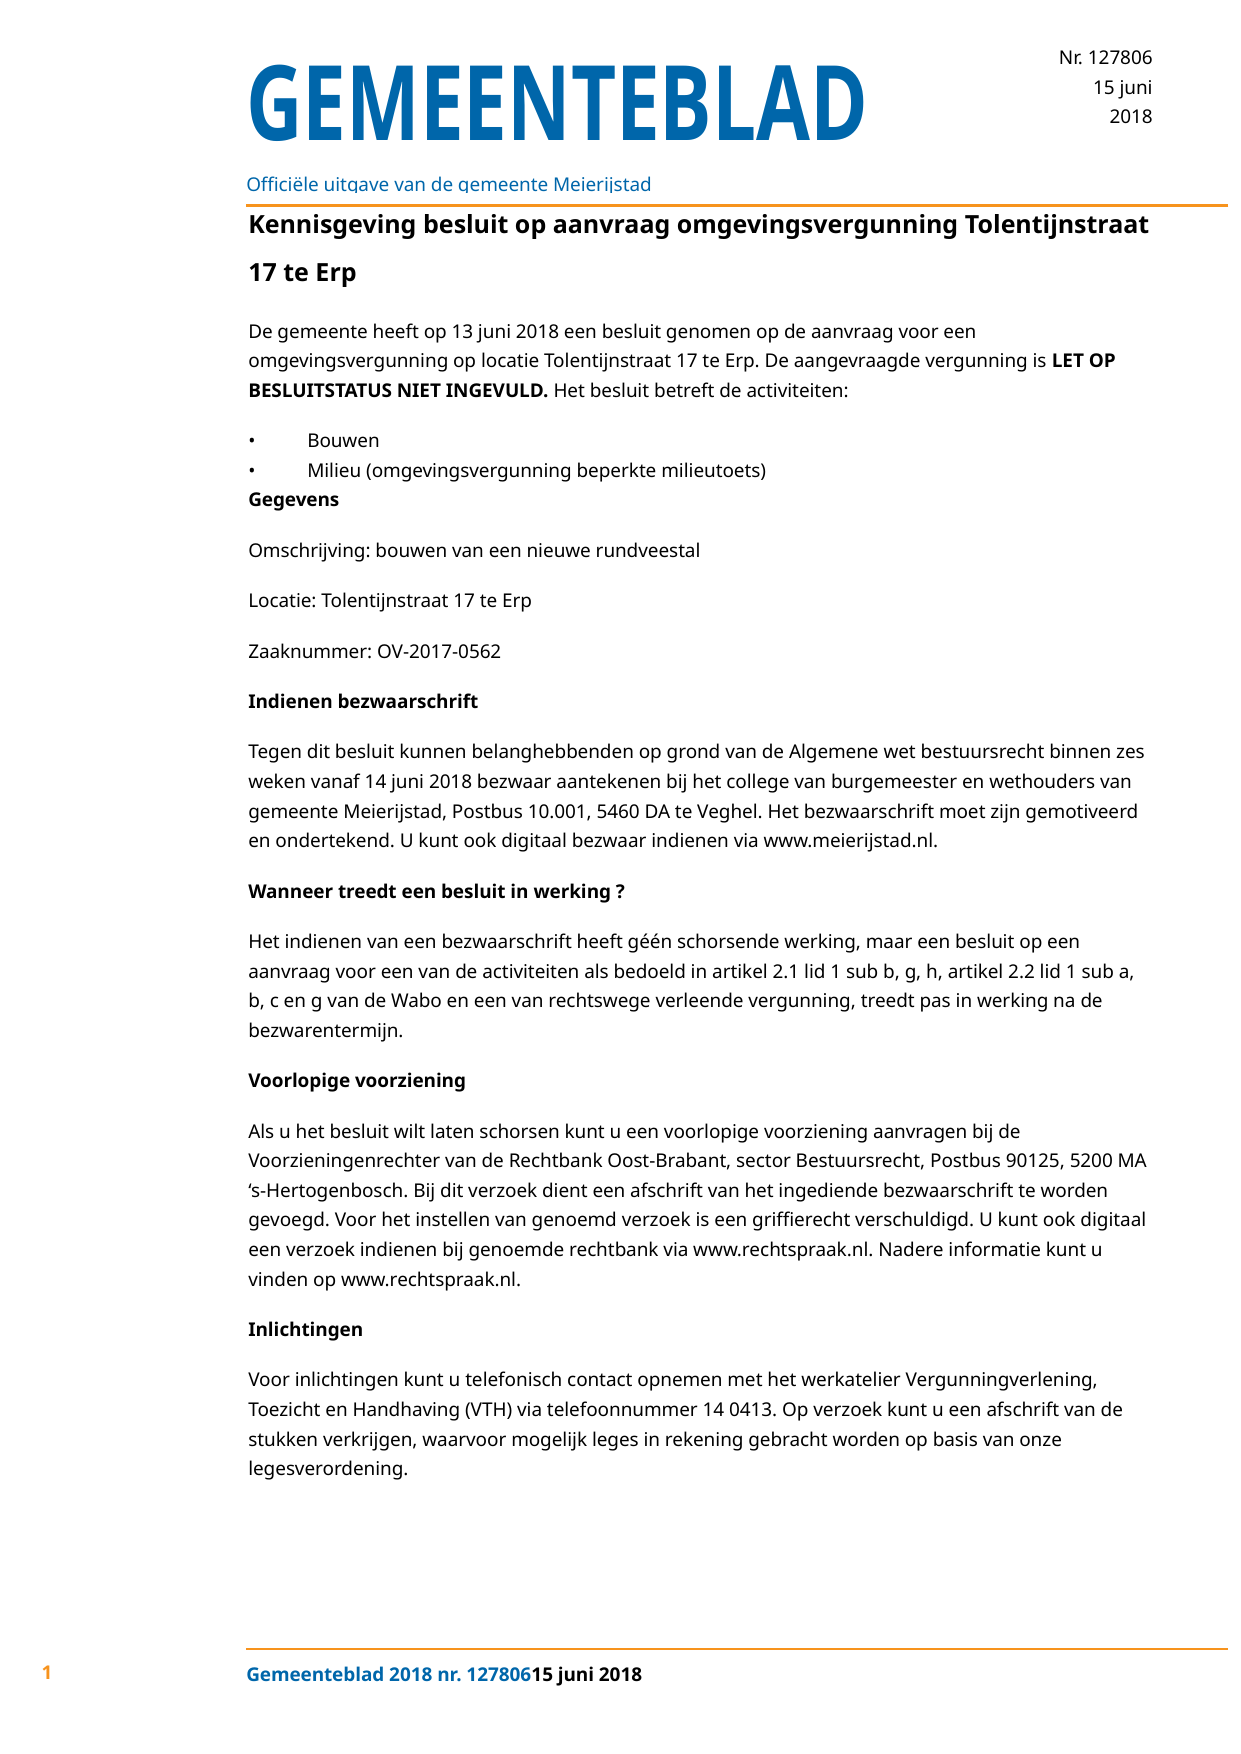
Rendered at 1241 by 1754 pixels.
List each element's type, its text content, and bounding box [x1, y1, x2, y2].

list Milieu (omgevingsvergunning beperkte milieutoets) [248, 457, 1152, 483]
text Als u het besluit wilt laten schorsen kunt u een voorlopige voorziening aanvragen bij de Voorzieningenrechter van de Rechtbank Oost-Brabant, sector Bestuursrecht, Postbus 90125, 5200 MA ‘s-Hertogenbosch. Bij dit verzoek dient een afschrift van het ingediende bezwaarschrift te worden gevoegd. Voor het instellen van genoemd verzoek is een griffierecht verschuldigd. U kunt ook digitaal een verzoek indienen bij genoemde rechtbank via www.rechtspraak.nl. Nadere informatie kunt u vinden op www.rechtspraak.nl. [248, 1118, 1152, 1292]
text Indienen bezwaarschrift [248, 688, 1152, 714]
text De gemeente heeft op 13 juni 2018 een besluit genomen op de aanvraag voor een omgevingsvergunning op locatie Tolentijnstraat 17 te Erp. De aangevraagde vergunning is LET OP BESLUITSTATUS NIET INGEVULD. Het besluit betreft de activiteiten: [248, 318, 1152, 403]
text Kennisgeving besluit op aanvraag omgevingsvergunning Tolentijnstraat 17 te Erp [248, 207, 1152, 288]
list Bouwen [248, 427, 1152, 453]
text Het indienen van een bezwaarschrift heeft géén schorsende werking, maar een besluit op een aanvraag voor een van de activiteiten als bedoeld in artikel 2.1 lid 1 sub b, g, h, artikel 2.2 lid 1 sub a, b, c en g van de Wabo en een van rechtswege verleende vergunning, treedt pas in werking na de bezwarentermijn. [248, 928, 1152, 1043]
text Inlichtingen [248, 1316, 1152, 1342]
text Omschrijving: bouwen van een nieuwe rundveestal [248, 537, 1152, 563]
text Voor inlichtingen kunt u telefonisch contact opnemen met het werkatelier Vergunningverlening, Toezicht en Handhaving (VTH) via telefoonnummer 14 0413. Op verzoek kunt u een afschrift van de stukken verkrijgen, waarvoor mogelijk leges in rekening gebracht worden op basis van onze legesverordening. [248, 1367, 1152, 1481]
text Zaaknummer: OV-2017-0562 [248, 638, 1152, 664]
text Tegen dit besluit kunnen belanghebbenden op grond van de Algemene wet bestuursrecht binnen zes weken vanaf 14 juni 2018 bezwaar aantekenen bij het college van burgemeester en wethouders van gemeente Meierijstad, Postbus 10.001, 5460 DA te Veghel. Het bezwaarschrift moet zijn gemotiveerd en ondertekend. U kunt ook digitaal bezwaar indienen via www.meierijstad.nl. [248, 739, 1152, 853]
text Gegevens [248, 487, 1152, 512]
text Wanneer treedt een besluit in werking ? [248, 878, 1152, 904]
text Voorlopige voorziening [248, 1067, 1152, 1093]
picture [41, 47, 231, 172]
text Locatie: Tolentijnstraat 17 te Erp [248, 587, 1152, 613]
